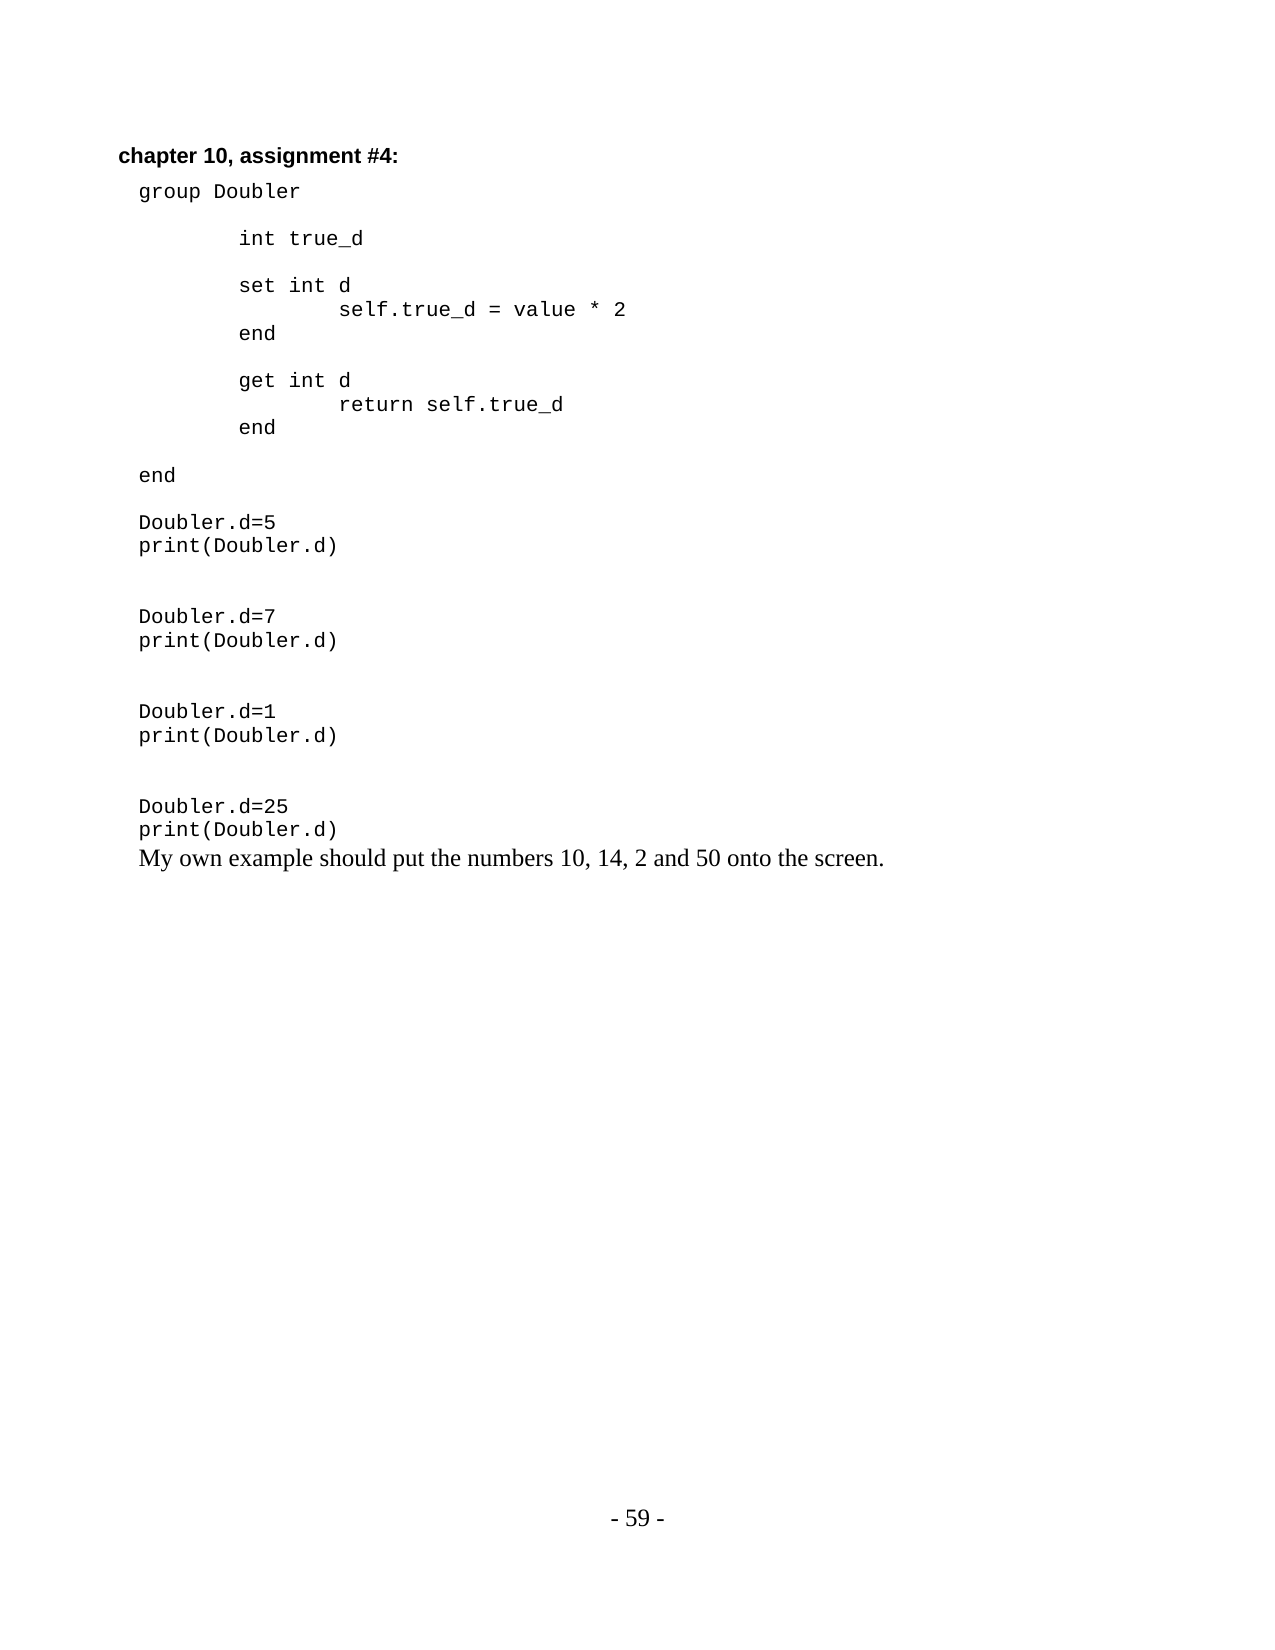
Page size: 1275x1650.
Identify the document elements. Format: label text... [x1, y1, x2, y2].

text set int d [118, 275, 1157, 299]
text end [118, 417, 1157, 441]
text My own example should put the numbers 10, 14, 2 and 50 onto the screen. [118, 843, 1157, 872]
text get int d [118, 370, 1157, 394]
text Doubler.d=25 [118, 796, 1157, 819]
text Doubler.d=1 [118, 701, 1157, 725]
text int true_d [118, 228, 1157, 252]
text end [118, 464, 1157, 488]
text group Doubler [118, 181, 1157, 204]
text return self.true_d [118, 394, 1157, 417]
text Doubler.d=5 [118, 512, 1157, 536]
text print(Doubler.d) [118, 819, 1157, 843]
text print(Doubler.d) [118, 536, 1157, 559]
text end [118, 323, 1157, 346]
text print(Doubler.d) [118, 630, 1157, 654]
text Doubler.d=7 [118, 606, 1157, 630]
text print(Doubler.d) [118, 725, 1157, 748]
text self.true_d = value * 2 [118, 299, 1157, 323]
subtitle chapter 10, assignment #4: [118, 143, 1157, 168]
